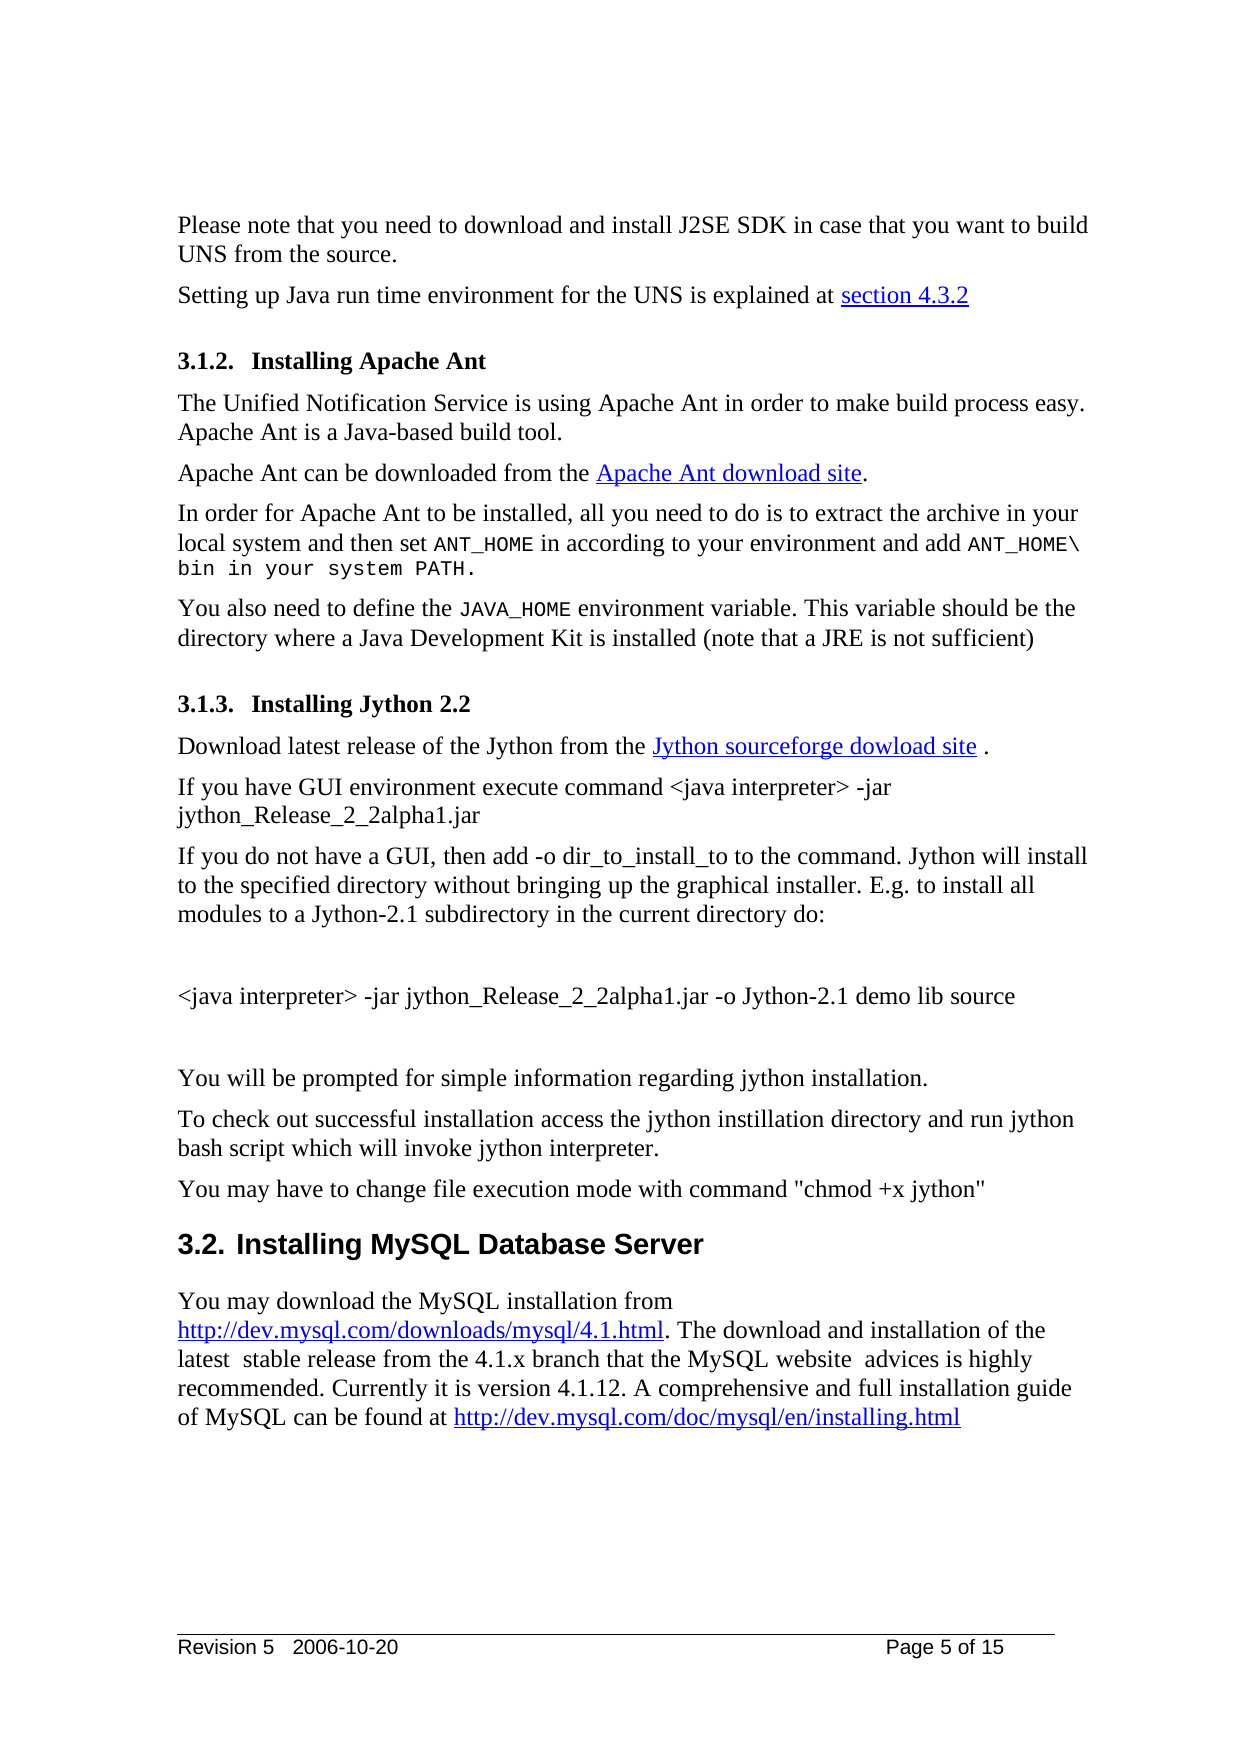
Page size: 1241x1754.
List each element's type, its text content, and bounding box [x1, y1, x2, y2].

text Apache Ant can be downloaded from the Apache Ant download site. [177, 457, 1092, 487]
text Setting up Java run time environment for the UNS is explained at section 4.3.2 [177, 280, 1092, 309]
text You also need to define the JAVA_HOME environment variable. This variable should be the directory where a Java Development Kit is installed (note that a JRE is not sufficient) [177, 593, 1092, 652]
text If you do not have a GUI, then add -o dir_to_install_to to the command. Jython will install to the specified directory without bringing up the graphical installer. E.g. to install all modules to a Jython-2.1 subdirectory in the current directory do: [177, 841, 1092, 928]
text Download latest release of the Jython from the Jython sourceforge dowload site . [177, 731, 1092, 759]
text You may have to change file execution mode with command "chmod +x jython" [177, 1173, 1092, 1202]
text If you have GUI environment execute command <java interpreter> -jar jython_Release_2_2alpha1.jar [177, 771, 1092, 829]
text Please note that you need to download and install J2SE SDK in case that you want to build UNS from the source. [177, 210, 1092, 268]
text You may download the MySQL installation from http://dev.mysql.com/downloads/mysql/4.1.html. The download and installation of the latest stable release from the 4.1.x branch that the MySQL website advices is highly recommended. Currently it is version 4.1.12. A comprehensive and full installation guide of MySQL can be found at http://dev.mysql.com/doc/mysql/en/installing.html [177, 1286, 1092, 1431]
text <java interpreter> -jar jython_Release_2_2alpha1.jar -o Jython-2.1 demo lib source [177, 981, 1092, 1010]
subtitle Installing Apache Ant [177, 346, 1092, 375]
text In order for Apache Ant to be installed, all you need to do is to extract the archive in your local system and then set ANT_HOME in according to your environment and add ANT_HOME\bin in your system PATH. [177, 498, 1092, 581]
text The Unified Notification Service is using Apache Ant in order to make build process easy. Apache Ant is a Java-based build tool. [177, 388, 1092, 446]
text To check out successful installation access the jython instillation directory and run jython bash script which will invoke jython interpreter. [177, 1103, 1092, 1162]
subtitle Installing Jython 2.2 [177, 689, 1092, 718]
subtitle Installing MySQL Database Server [177, 1227, 1092, 1261]
text You will be prompted for simple information regarding jython installation. [177, 1063, 1092, 1092]
